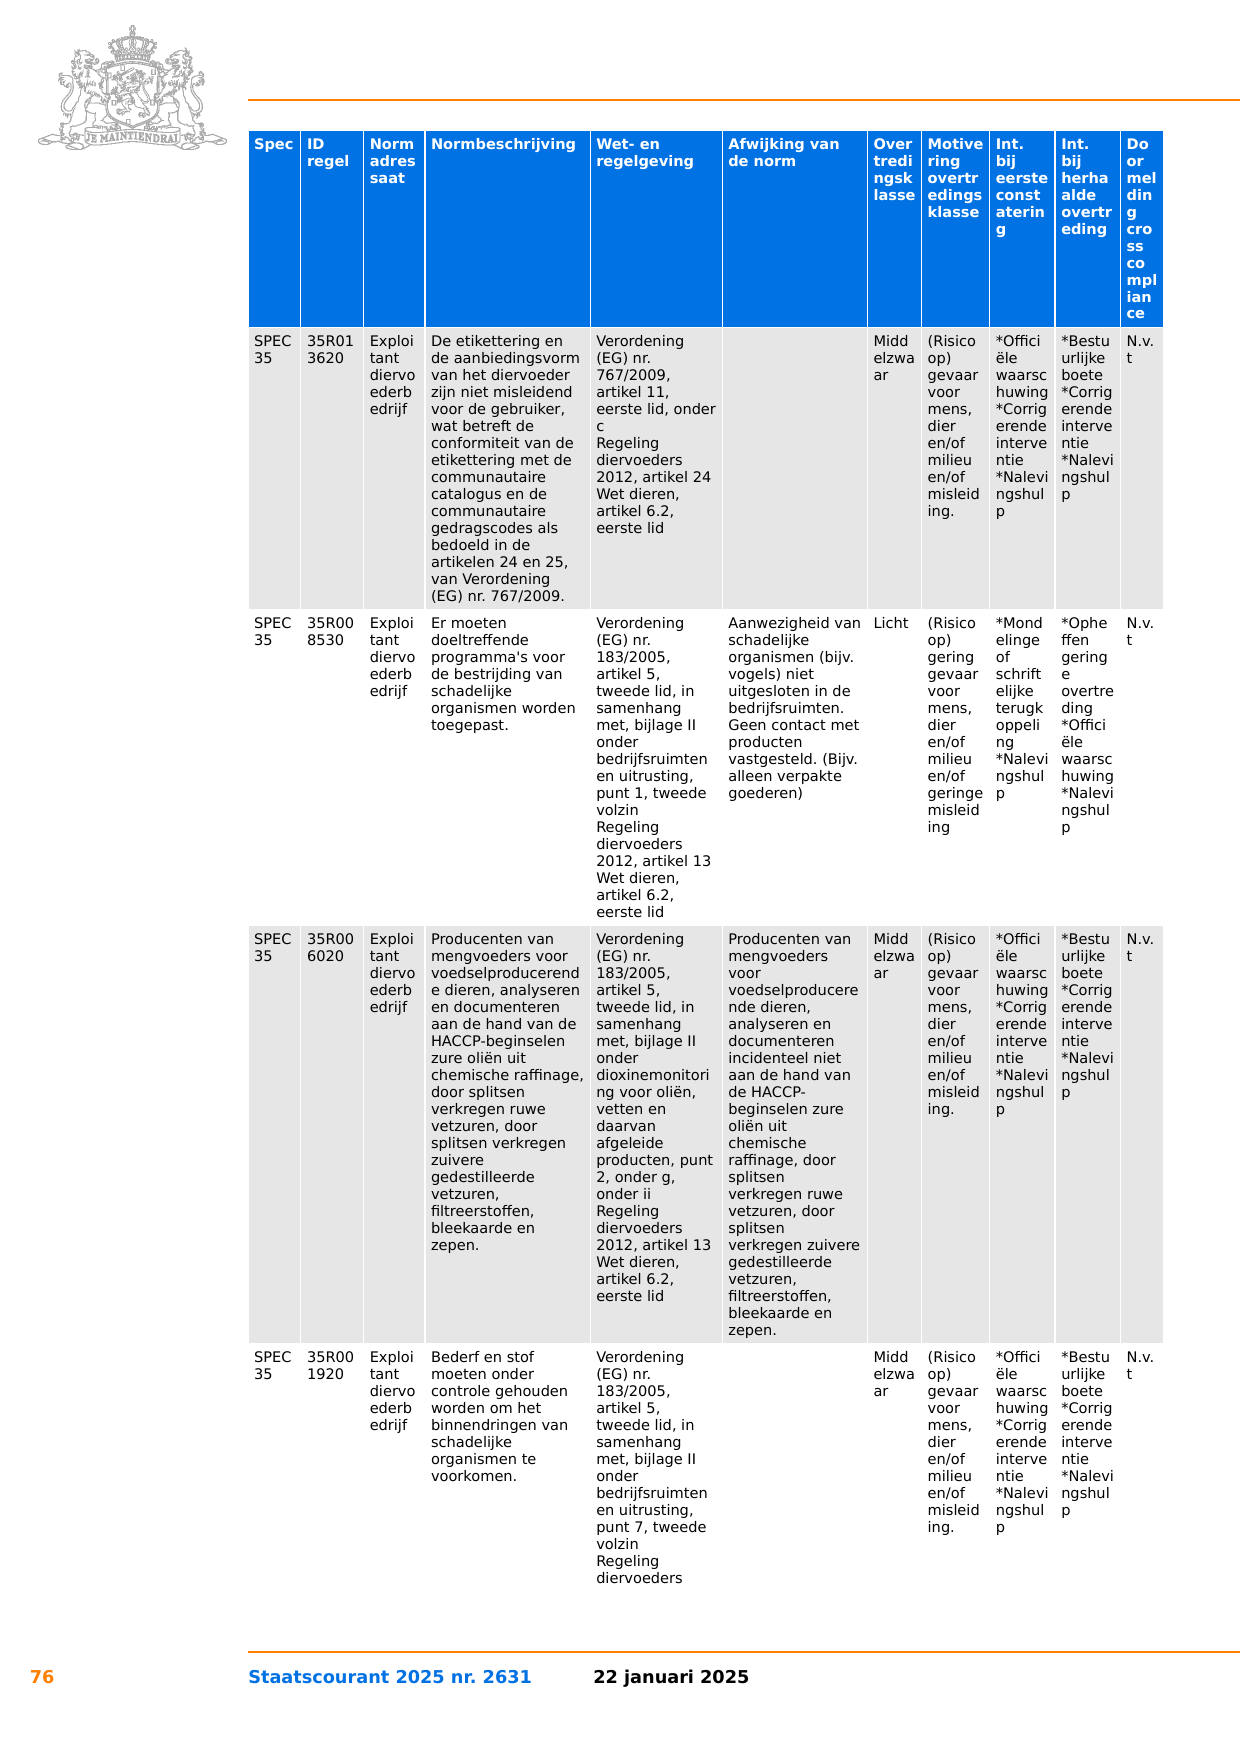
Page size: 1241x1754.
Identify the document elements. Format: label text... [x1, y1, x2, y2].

table_header Overtredingsklasse [868, 131, 921, 327]
table_cell Verordening (EG) nr. 183/2005, artikel 5, tweede lid, in samenhang met, bijlage II onder bedrijfsruimten en uitrusting, punt 7, tweede volzin Regeling diervoeders [591, 1344, 722, 1591]
table_cell 35R008530 [301, 610, 363, 925]
table_cell N.v.t [1121, 610, 1163, 925]
table_cell *Officiële waarschuwing *Corrigerende interventie *Nalevingshulp [990, 1344, 1054, 1591]
table_cell (Risico op) gevaar voor mens, dier en/of milieu en/of misleiding. [922, 328, 989, 609]
table_cell *Mondelinge of schriftelijke terugkoppeling *Nalevingshulp [990, 610, 1054, 925]
table_header Int. bij herhaalde overtreding [1056, 131, 1120, 327]
table_cell Producenten van mengvoeders voor voedselproducerende dieren, analyseren en documenteren incidenteel niet aan de hand van de HACCP-beginselen zure oliën uit chemische raffinage, door splitsen verkregen ruwe vetzuren, door splitsen verkregen zuivere gedestilleerde vetzuren, filtreerstoffen, bleekaarde en zepen. [723, 926, 867, 1343]
table_cell Er moeten doeltreffende programma's voor de bestrijding van schadelijke organismen worden toegepast. [426, 610, 590, 925]
table_cell Verordening (EG) nr. 767/2009, artikel 11, eerste lid, onder c Regeling diervoeders 2012, artikel 24 Wet dieren, artikel 6.2, eerste lid [591, 328, 722, 609]
table_header Int. bij eerste constatering [990, 131, 1054, 327]
table_header Doormelding cross compliance [1121, 131, 1163, 327]
table_cell (Risico op) gering gevaar voor mens, dier en/of milieu en/of geringe misleiding [922, 610, 989, 925]
table_cell N.v.t [1121, 1344, 1163, 1591]
table_cell De etikettering en de aanbiedingsvorm van het diervoeder zijn niet misleidend voor de gebruiker, wat betreft de conformiteit van de etikettering met de communautaire catalogus en de communautaire gedragscodes als bedoeld in de artikelen 24 en 25, van Verordening (EG) nr. 767/2009. [426, 328, 590, 609]
table_cell N.v.t [1121, 328, 1163, 609]
table_cell (Risico op) gevaar voor mens, dier en/of milieu en/of misleiding. [922, 1344, 989, 1591]
table_cell Producenten van mengvoeders voor voedselproducerende dieren, analyseren en documenteren aan de hand van de HACCP-beginselen zure oliën uit chemische raffinage, door splitsen verkregen ruwe vetzuren, door splitsen verkregen zuivere gedestilleerde vetzuren, filtreerstoffen, bleekaarde en zepen. [426, 926, 590, 1343]
table_header Spec [249, 131, 300, 327]
table_cell *Bestuurlijke boete *Corrigerende interventie *Nalevingshulp [1056, 328, 1120, 609]
table_cell Verordening (EG) nr. 183/2005, artikel 5, tweede lid, in samenhang met, bijlage II onder dioxinemonitoring voor oliën, vetten en daarvan afgeleide producten, punt 2, onder g, onder ii Regeling diervoeders 2012, artikel 13 Wet dieren, artikel 6.2, eerste lid [591, 926, 722, 1343]
table_cell Aanwezigheid van schadelijke organismen (bijv. vogels) niet uitgesloten in de bedrijfsruimten. Geen contact met producten vastgesteld. (Bijv. alleen verpakte goederen) [723, 610, 867, 925]
table_cell *Officiële waarschuwing *Corrigerende interventie *Nalevingshulp [990, 926, 1054, 1343]
table_cell [723, 1344, 867, 1591]
table_cell SPEC35 [249, 926, 300, 1343]
table_cell 35R006020 [301, 926, 363, 1343]
table_cell Exploitant diervoederbedrijf [364, 610, 424, 925]
table_cell Exploitant diervoederbedrijf [364, 328, 424, 609]
table_cell Middelzwaar [868, 926, 921, 1343]
table_cell Exploitant diervoederbedrijf [364, 1344, 424, 1591]
table_cell *Opheffen geringe overtreding *Officiële waarschuwing *Nalevingshulp [1056, 610, 1120, 925]
table_cell SPEC35 [249, 328, 300, 609]
table_cell Verordening (EG) nr. 183/2005, artikel 5, tweede lid, in samenhang met, bijlage II onder bedrijfsruimten en uitrusting, punt 1, tweede volzin Regeling diervoeders 2012, artikel 13 Wet dieren, artikel 6.2, eerste lid [591, 610, 722, 925]
table_cell [723, 328, 867, 609]
table_cell 35R013620 [301, 328, 363, 609]
table_cell Bederf en stof moeten onder controle gehouden worden om het binnendringen van schadelijke organismen te voorkomen. [426, 1344, 590, 1591]
table_cell Exploitant diervoederbedrijf [364, 926, 424, 1343]
table_cell *Officiële waarschuwing *Corrigerende interventie *Nalevingshulp [990, 328, 1054, 609]
table_cell SPEC35 [249, 610, 300, 925]
picture [38, 25, 227, 150]
table_header Normadressaat [364, 131, 424, 327]
table_cell Middelzwaar [868, 328, 921, 609]
table_cell Licht [868, 610, 921, 925]
table_cell (Risico op) gevaar voor mens, dier en/of milieu en/of misleiding. [922, 926, 989, 1343]
table_header Normbeschrijving [426, 131, 590, 327]
table_header ID regel [301, 131, 363, 327]
table_cell Middelzwaar [868, 1344, 921, 1591]
table_header Afwijking van de norm [723, 131, 867, 327]
table_cell 35R001920 [301, 1344, 363, 1591]
table_cell SPEC35 [249, 1344, 300, 1591]
table_cell N.v.t [1121, 926, 1163, 1343]
table_header Wet- en regelgeving [591, 131, 722, 327]
table_cell *Bestuurlijke boete *Corrigerende interventie *Nalevingshulp [1056, 1344, 1120, 1591]
table_header Motivering overtredingsklasse [922, 131, 989, 327]
table_cell *Bestuurlijke boete *Corrigerende interventie *Nalevingshulp [1056, 926, 1120, 1343]
